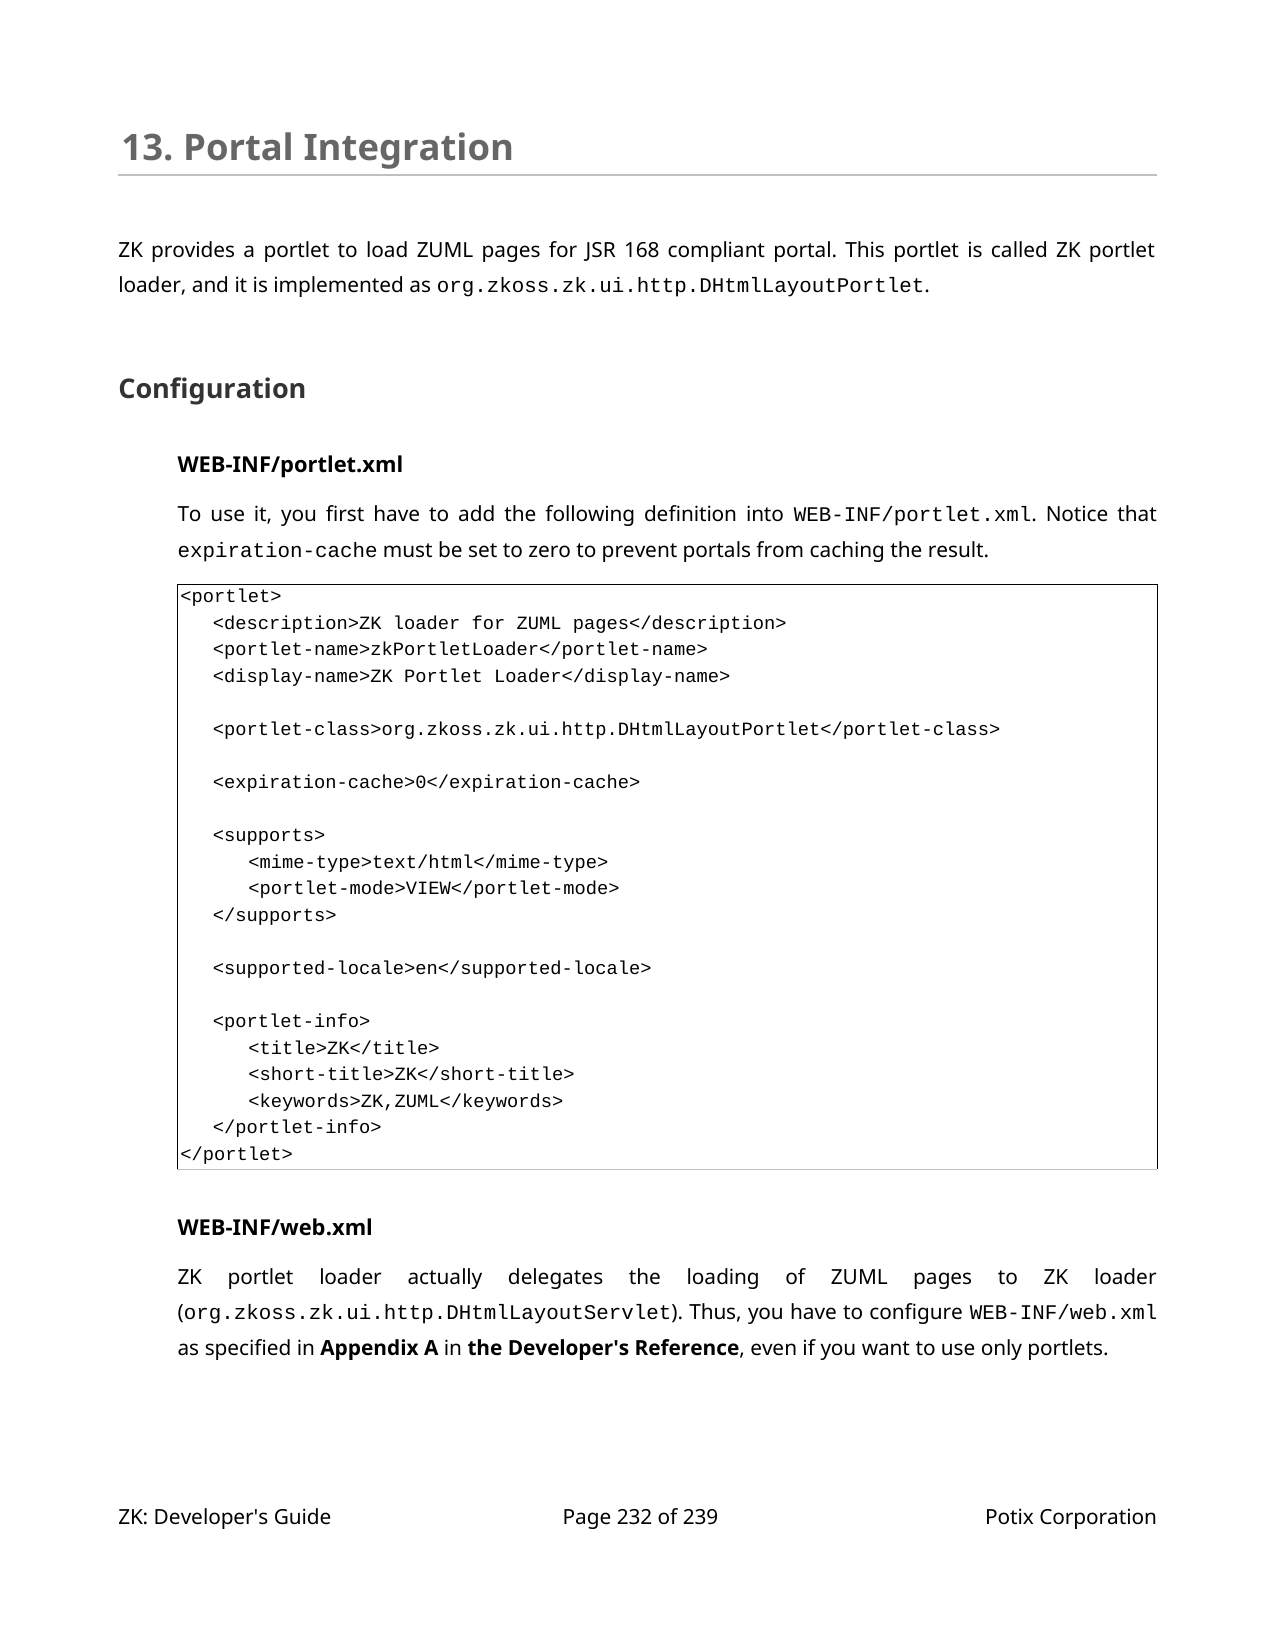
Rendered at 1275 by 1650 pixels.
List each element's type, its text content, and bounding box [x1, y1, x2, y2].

text ZK provides a portlet to load ZUML pages for JSR 168 compliant portal. This portlet is called ZK portlet loader, and it is implemented as org.zkoss.zk.ui.http.DHtmlLayoutPortlet. [118, 235, 1157, 299]
text ZK portlet loader actually delegates the loading of ZUML pages to ZK loader (org.zkoss.zk.ui.http.DHtmlLayoutServlet). Thus, you have to configure WEB-INF/web.xml as specified in Appendix A in the Developer's Reference, even if you want to use only portlets. [177, 1262, 1157, 1361]
subtitle 13. Portal Integration [118, 118, 1157, 174]
subtitle WEB-INF/web.xml [177, 1212, 1157, 1242]
subtitle WEB-INF/portlet.xml [177, 449, 1157, 479]
text <portlet> <description>ZK loader for ZUML pages</description> <portlet-name>zkPortletLoader</portlet-name> <display-name>ZK Portlet Loader</display-name> <portlet-class>org.zkoss.zk.ui.http.DHtmlLayoutPortlet</portlet-class> <expiration-cache>0</expiration-cache> <supports> <mime-type>text/html</mime-type> <portlet-mode>VIEW</portlet-mode> </supports> <supported-locale>en</supported-locale> <portlet-info> <title>ZK</title> <short-title>ZK</short-title> <keywords>ZK,ZUML</keywords> </portlet-info> </portlet> [178, 585, 1157, 1169]
subtitle Configuration [118, 369, 1157, 406]
text To use it, you first have to add the following definition into WEB-INF/portlet.xml. Notice that expiration-cache must be set to zero to prevent portals from caching the result. [177, 499, 1157, 563]
